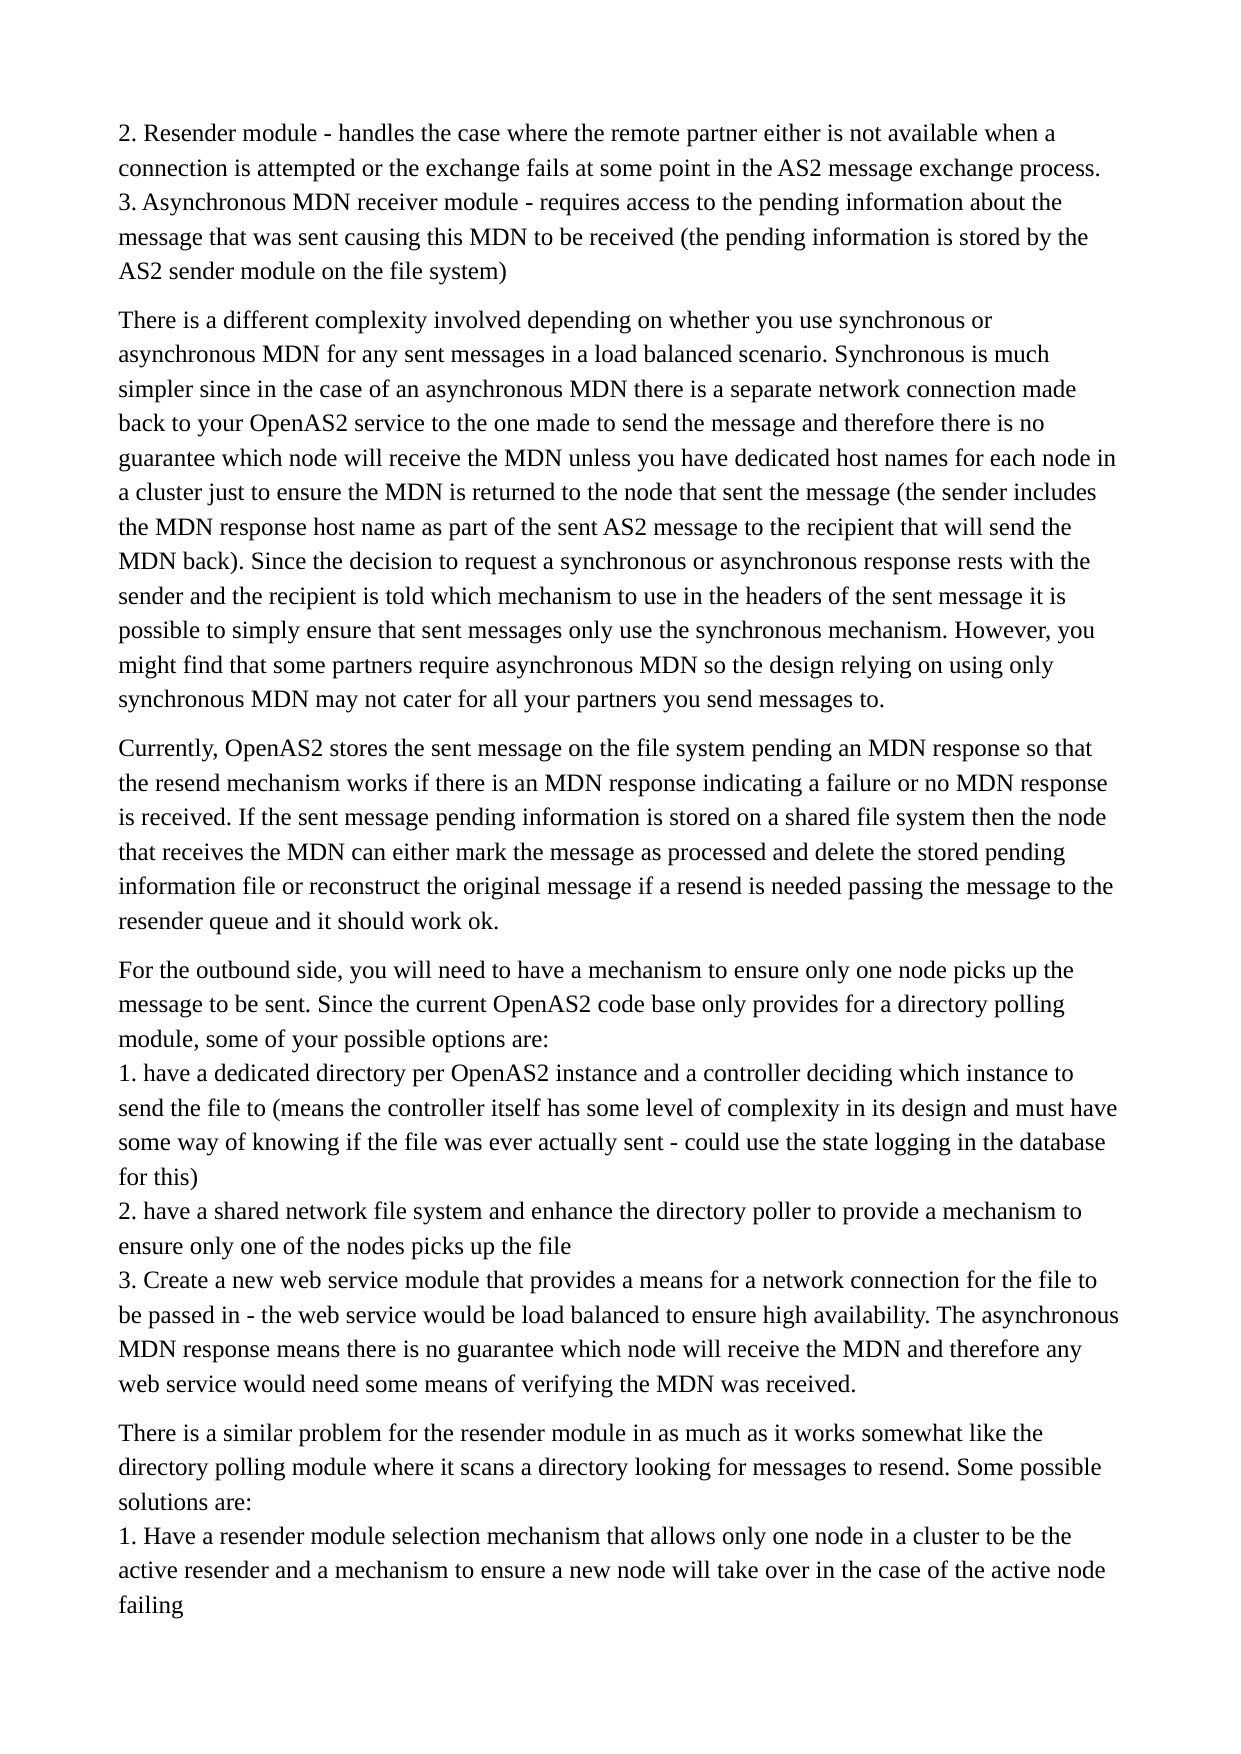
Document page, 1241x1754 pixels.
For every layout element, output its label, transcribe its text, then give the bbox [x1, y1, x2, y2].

text There is a different complexity involved depending on whether you use synchronous or asynchronous MDN for any sent messages in a load balanced scenario. Synchronous is much simpler since in the case of an asynchronous MDN there is a separate network connection made back to your OpenAS2 service to the one made to send the message and therefore there is no guarantee which node will receive the MDN unless you have dedicated host names for each node in a cluster just to ensure the MDN is returned to the node that sent the message (the sender includes the MDN response host name as part of the sent AS2 message to the recipient that will send the MDN back). Since the decision to request a synchronous or asynchronous response rests with the sender and the recipient is told which mechanism to use in the headers of the sent message it is possible to simply ensure that sent messages only use the synchronous mechanism. However, you might find that some partners require asynchronous MDN so the design relying on using only synchronous MDN may not cater for all your partners you send messages to. [118, 305, 1122, 713]
text Currently, OpenAS2 stores the sent message on the file system pending an MDN response so that the resend mechanism works if there is an MDN response indicating a failure or no MDN response is received. If the sent message pending information is stored on a shared file system then the node that receives the MDN can either mark the message as processed and delete the stored pending information file or reconstruct the original message if a resend is needed passing the message to the resender queue and it should work ok. [118, 733, 1122, 934]
text There is a similar problem for the resender module in as much as it works somewhat like the directory polling module where it scans a directory looking for messages to resend. Some possible solutions are: 1. Have a resender module selection mechanism that allows only one node in a cluster to be the active resender and a mechanism to ensure a new node will take over in the case of the active node failing [118, 1418, 1122, 1619]
text For the outbound side, you will need to have a mechanism to ensure only one node picks up the message to be sent. Since the current OpenAS2 code base only provides for a directory polling module, some of your possible options are: 1. have a dedicated directory per OpenAS2 instance and a controller deciding which instance to send the file to (means the controller itself has some level of complexity in its design and must have some way of knowing if the file was ever actually sent - could use the state logging in the database for this) 2. have a shared network file system and enhance the directory poller to provide a mechanism to ensure only one of the nodes picks up the file 3. Create a new web service module that provides a means for a network connection for the file to be passed in - the web service would be load balanced to ensure high availability. The asynchronous MDN response means there is no guarantee which node will receive the MDN and therefore any web service would need some means of verifying the MDN was received. [118, 955, 1122, 1397]
text 2. Resender module - handles the case where the remote partner either is not available when a connection is attempted or the exchange fails at some point in the AS2 message exchange process. 3. Asynchronous MDN receiver module - requires access to the pending information about the message that was sent causing this MDN to be received (the pending information is stored by the AS2 sender module on the file system) [118, 118, 1122, 285]
